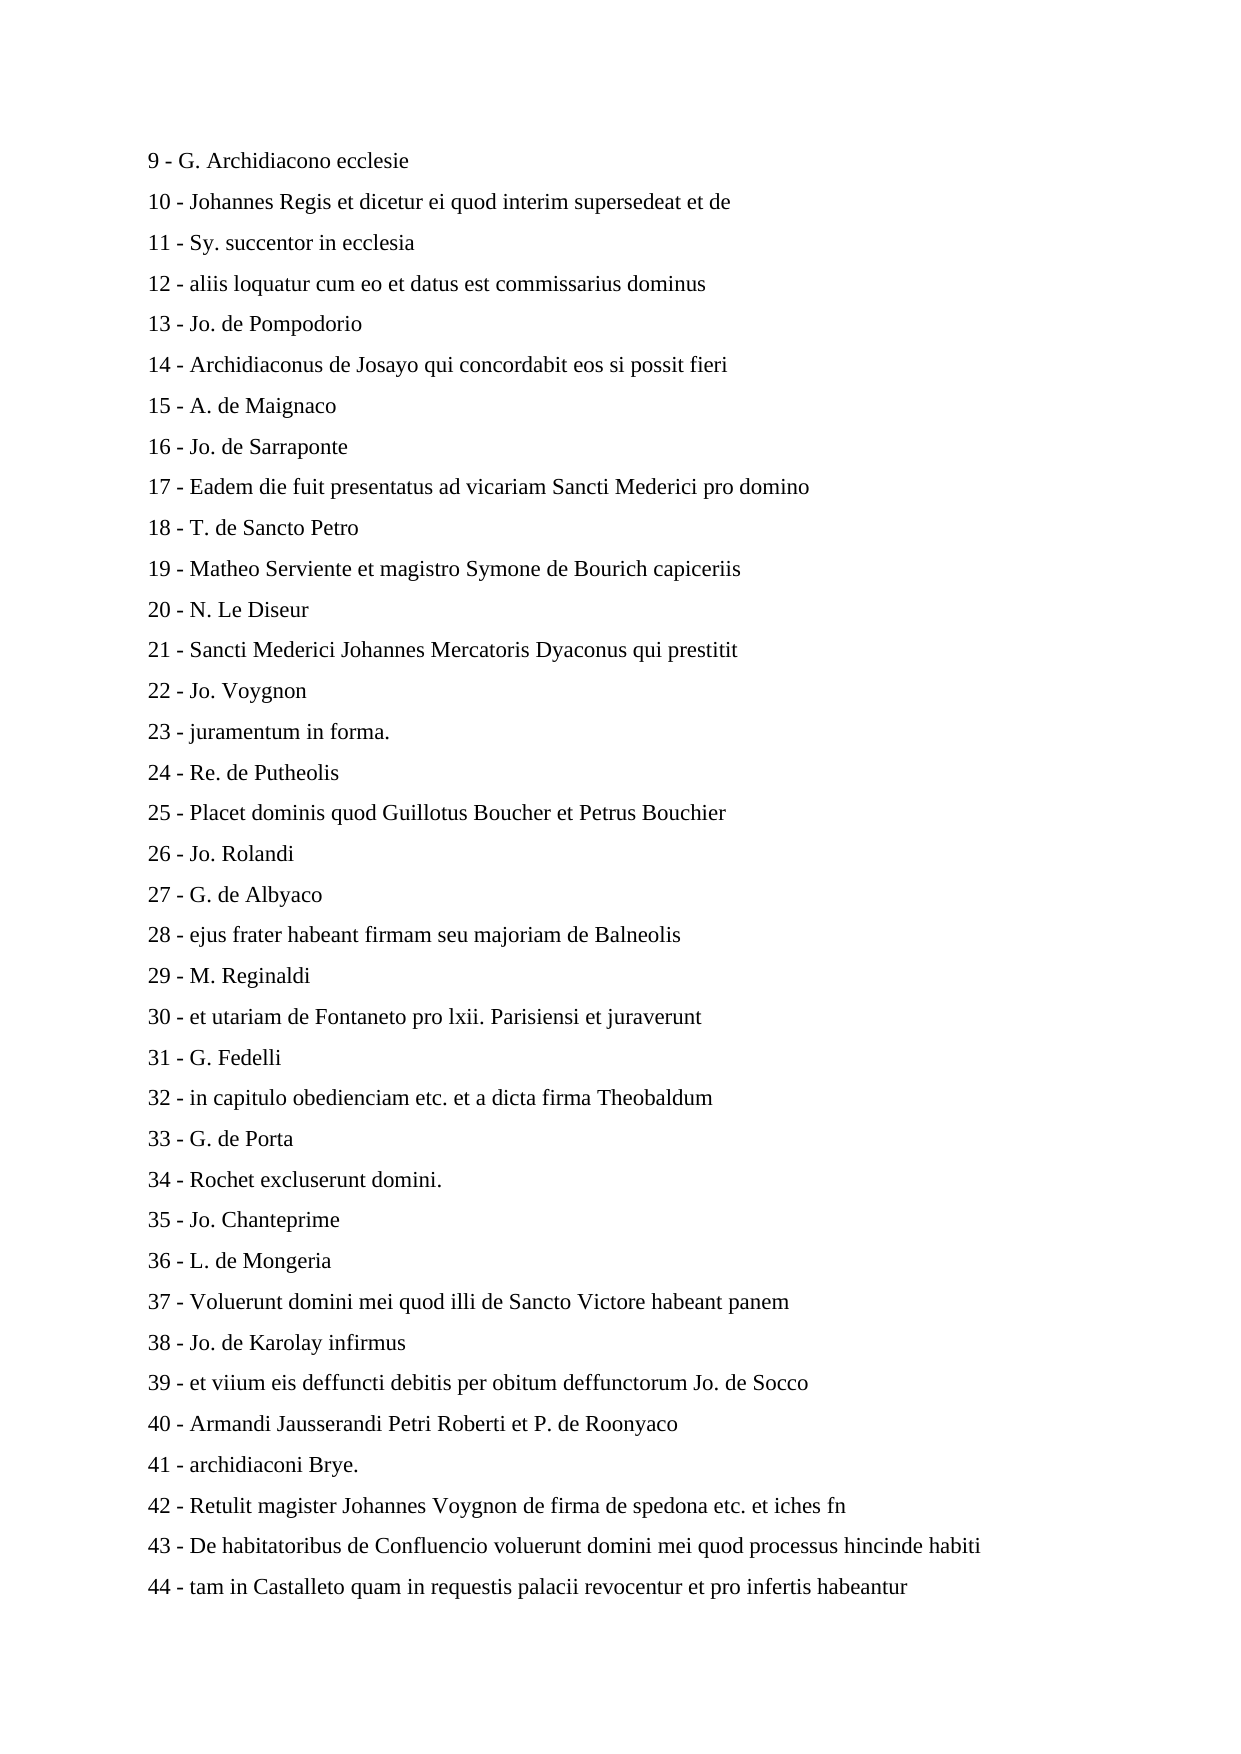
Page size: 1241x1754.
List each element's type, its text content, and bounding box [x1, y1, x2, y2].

text 33 - G. de Porta [148, 1125, 1093, 1151]
text 26 - Jo. Rolandi [148, 840, 1093, 866]
text 13 - Jo. de Pompodorio [148, 311, 1093, 337]
text 42 - Retulit magister Johannes Voygnon de firma de spedona etc. et iches fn [148, 1492, 1093, 1518]
text 28 - ejus frater habeant firmam seu majoriam de Balneolis [148, 921, 1093, 948]
text 24 - Re. de Putheolis [148, 758, 1093, 785]
text 31 - G. Fedelli [148, 1044, 1093, 1070]
text 27 - G. de Albyaco [148, 881, 1093, 907]
text 30 - et utariam de Fontaneto pro lxii. Parisiensi et juraverunt [148, 1003, 1093, 1029]
text 14 - Archidiaconus de Josayo qui concordabit eos si possit fieri [148, 351, 1093, 378]
text 16 - Jo. de Sarraponte [148, 433, 1093, 459]
text 18 - T. de Sancto Petro [148, 514, 1093, 541]
text 39 - et viium eis deffuncti debitis per obitum deffunctorum Jo. de Socco [148, 1369, 1093, 1396]
text 44 - tam in Castalleto quam in requestis palacii revocentur et pro infertis habeantur [148, 1573, 1093, 1599]
text 32 - in capitulo obedienciam etc. et a dicta firma Theobaldum [148, 1084, 1093, 1111]
text 41 - archidiaconi Brye. [148, 1451, 1093, 1477]
text 25 - Placet dominis quod Guillotus Boucher et Petrus Bouchier [148, 799, 1093, 826]
text 35 - Jo. Chanteprime [148, 1207, 1093, 1233]
text 34 - Rochet excluserunt domini. [148, 1166, 1093, 1192]
text 40 - Armandi Jausserandi Petri Roberti et P. de Roonyaco [148, 1410, 1093, 1437]
text 22 - Jo. Voygnon [148, 677, 1093, 703]
text 37 - Voluerunt domini mei quod illi de Sancto Victore habeant panem [148, 1288, 1093, 1314]
text 29 - M. Reginaldi [148, 962, 1093, 988]
text 43 - De habitatoribus de Confluencio voluerunt domini mei quod processus hincinde habiti [148, 1532, 1093, 1559]
text 11 - Sy. succentor in ecclesia [148, 229, 1093, 255]
text 36 - L. de Mongeria [148, 1247, 1093, 1274]
text 12 - aliis loquatur cum eo et datus est commissarius dominus [148, 270, 1093, 296]
text 9 - G. Archidiacono ecclesie [148, 148, 1093, 174]
text 15 - A. de Maignaco [148, 392, 1093, 418]
text 20 - N. Le Diseur [148, 596, 1093, 622]
text 21 - Sancti Mederici Johannes Mercatoris Dyaconus qui prestitit [148, 636, 1093, 663]
text 10 - Johannes Regis et dicetur ei quod interim supersedeat et de [148, 188, 1093, 215]
text 19 - Matheo Serviente et magistro Symone de Bourich capiceriis [148, 555, 1093, 581]
text 23 - juramentum in forma. [148, 718, 1093, 744]
text 38 - Jo. de Karolay infirmus [148, 1329, 1093, 1355]
text 17 - Eadem die fuit presentatus ad vicariam Sancti Mederici pro domino [148, 473, 1093, 500]
